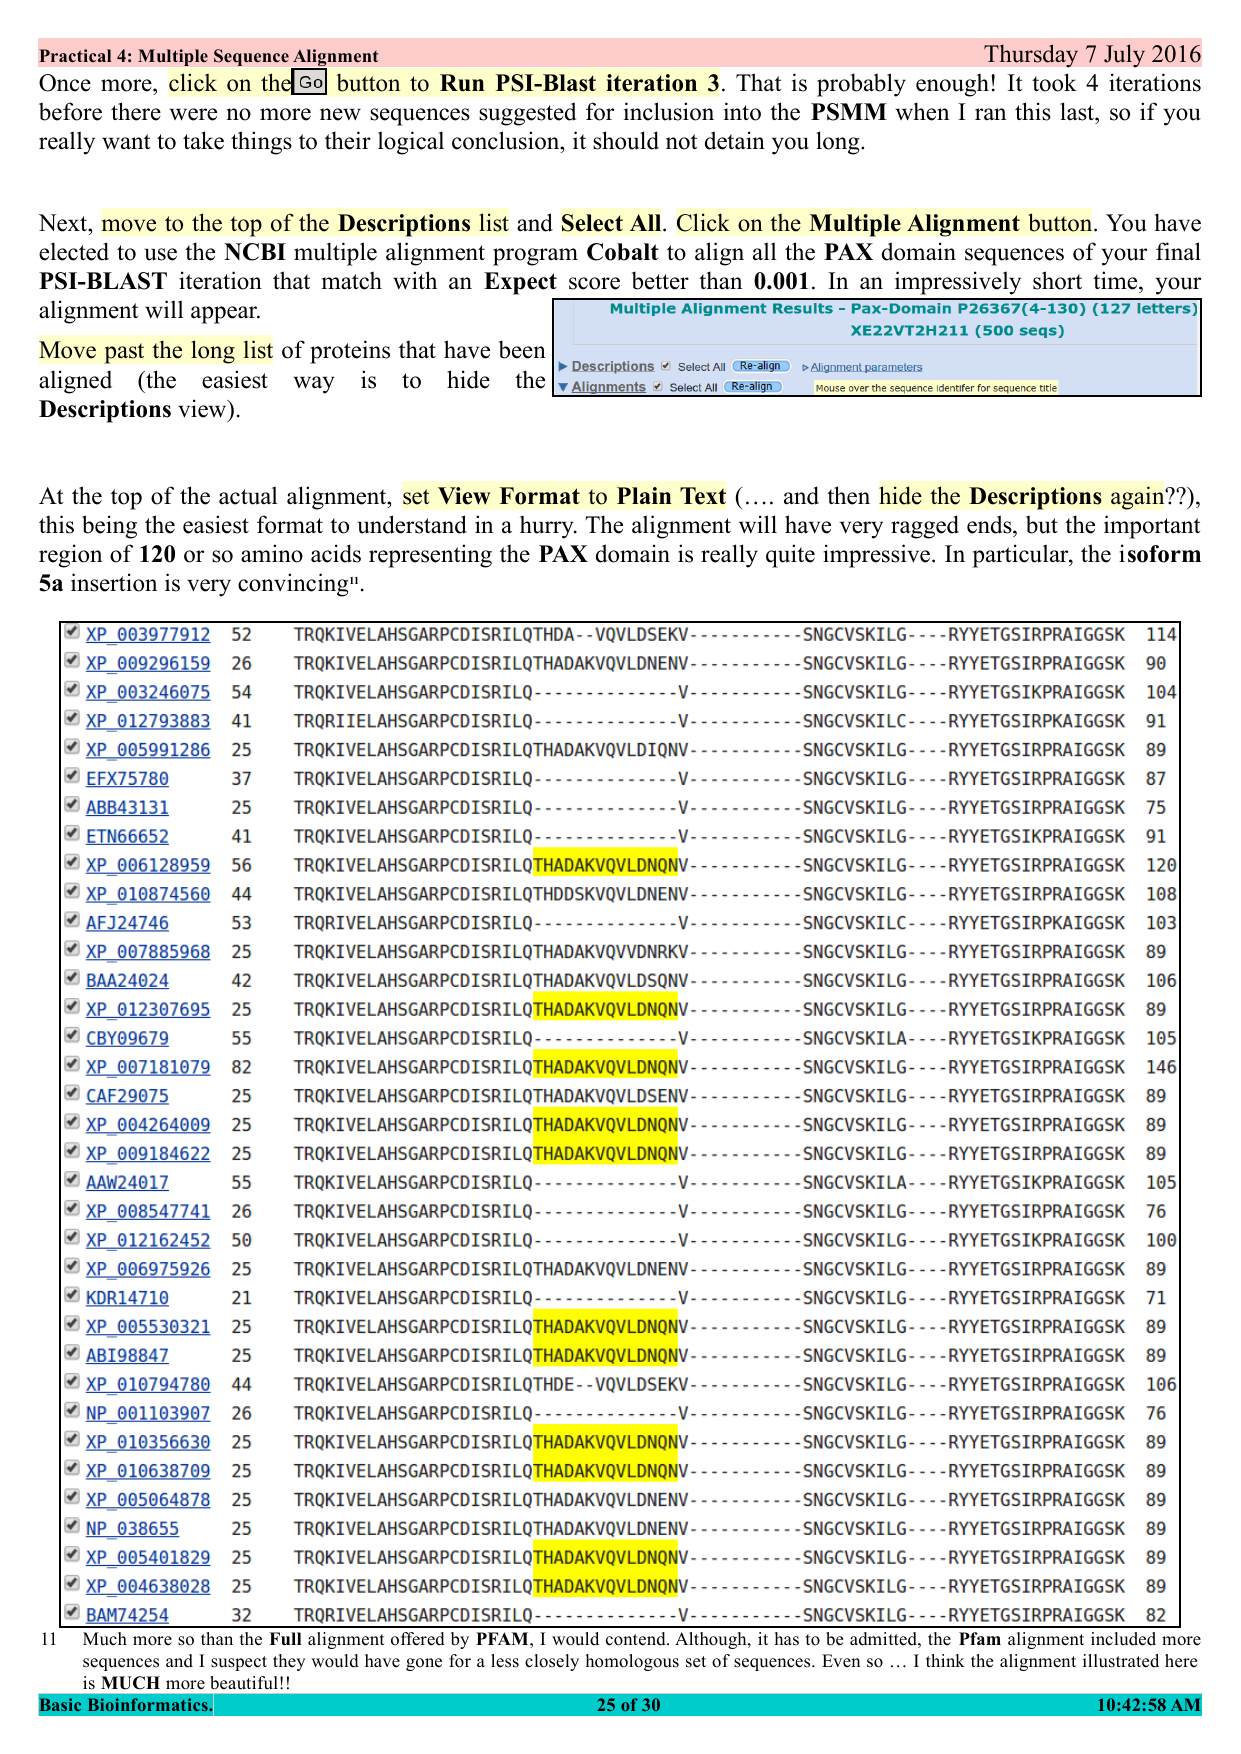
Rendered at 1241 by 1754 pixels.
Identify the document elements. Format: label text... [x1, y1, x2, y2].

text Much more so than the Full alignment offered by PFAM, I would contend. Although, it has to be admitted, the Pfam alignment included more sequences and I suspect they would have gone for a less closely homologous set of sequences. Even so … I think the alignment illustrated here is MUCH more beautiful!! [40, 1627, 1202, 1693]
picture [61, 623, 1179, 1626]
picture [294, 70, 325, 93]
text Once more, click on the button to Run PSI-Blast iteration 3. That is probably enough! It took 4 iterations before there were no more new sequences suggested for inclusion into the PSMM when I ran this last, so if you really want to take things to their logical conclusion, it should not detain you long. [38, 67, 1202, 155]
text Next, move to the top of the Descriptions list and Select All. Click on the Multiple Alignment button. You have elected to use the NCBI multiple alignment program Cobalt to align all the PAX domain sequences of your final PSI-BLAST iteration that match with an Expect score better than 0.001. In an impressively short time, your alignment will appear. [38, 207, 1202, 324]
text Move past the long list of proteins that have been aligned (the easiest way is to hide the Descriptions view). [38, 335, 1202, 423]
text At the top of the actual alignment, set View Format to Plain Text (…. and then hide the Descriptions again??), this being the easiest format to understand in a hurry. The alignment will have very ragged ends, but the important region of 120 or so amino acids representing the PAX domain is really quite impressive. In particular, the isoform 5a insertion is very convincing. [38, 481, 1202, 597]
picture [554, 300, 1200, 395]
